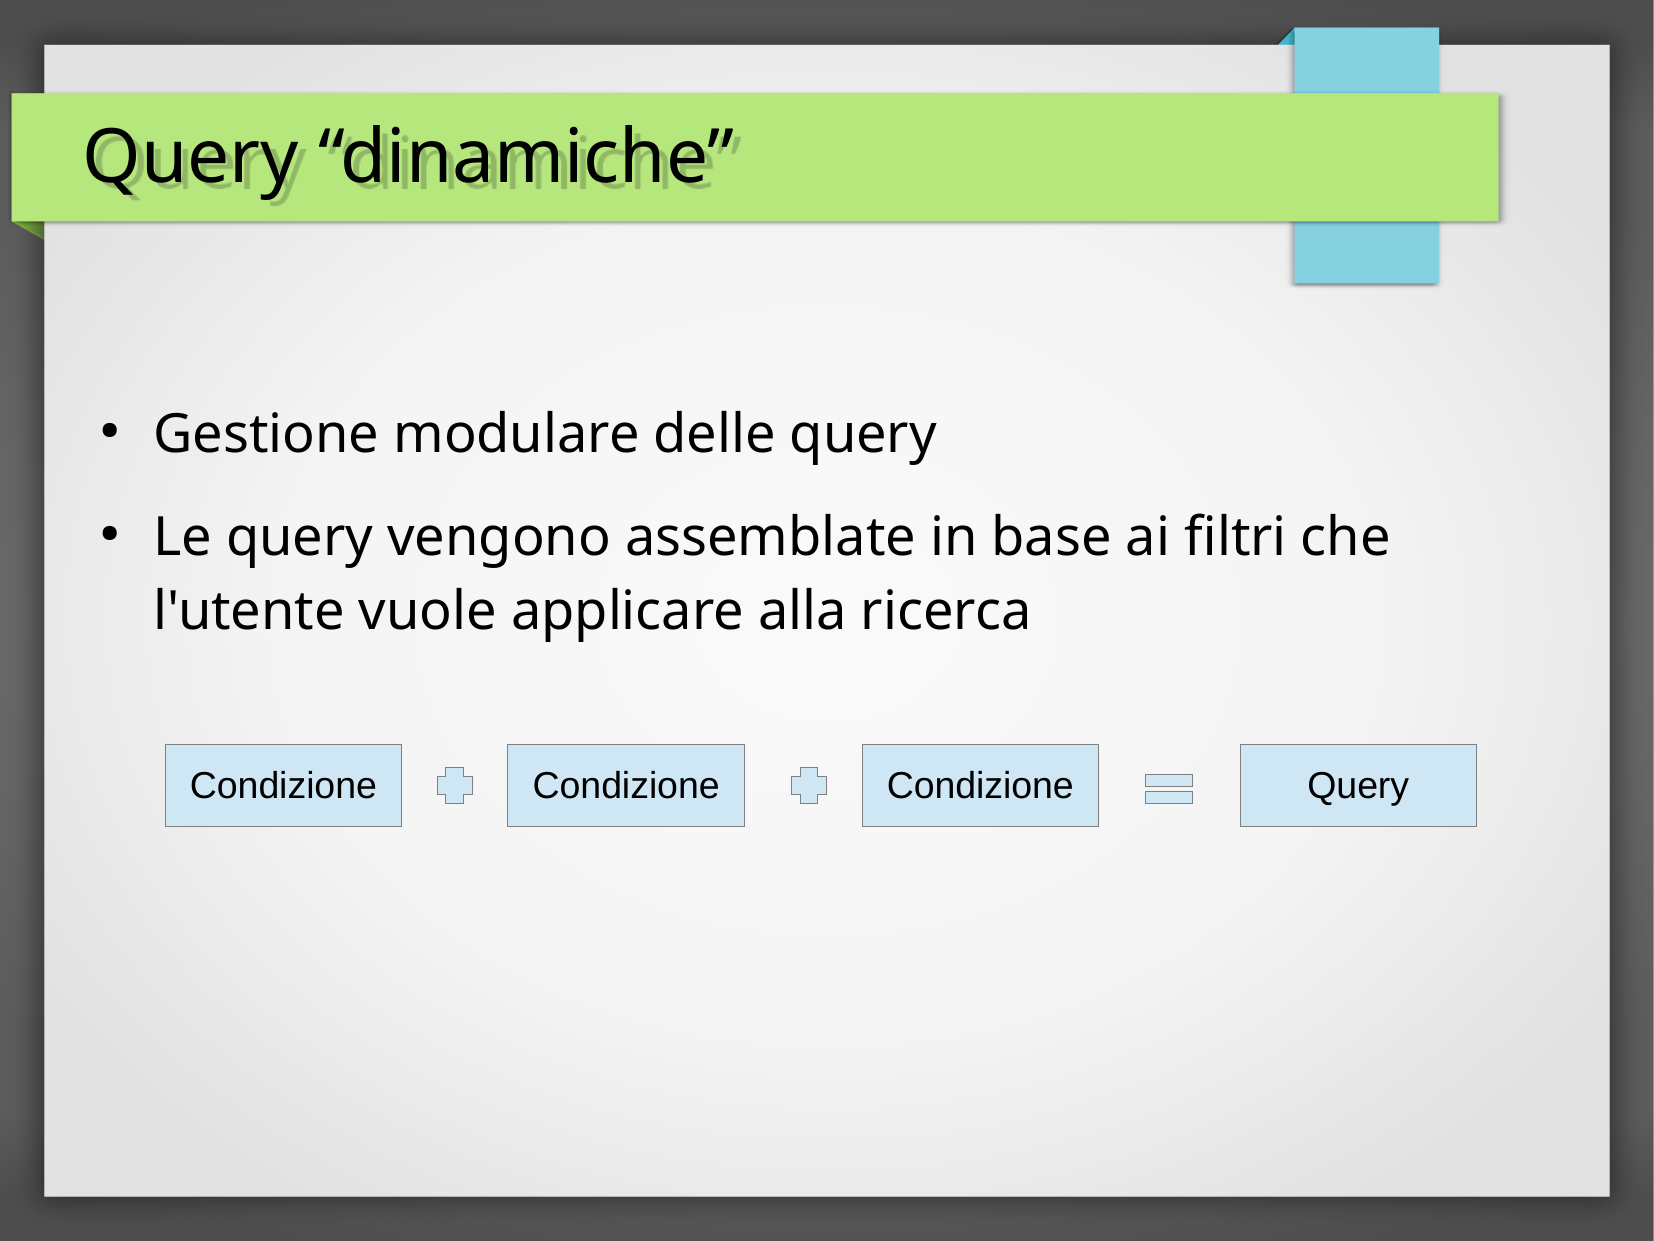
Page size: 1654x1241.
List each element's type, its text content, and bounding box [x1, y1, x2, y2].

text_box [1145, 774, 1193, 787]
text_box Condizione [165, 744, 402, 827]
text_box [437, 767, 473, 804]
picture [0, 0, 1654, 1241]
title Query “dinamiche” [82, 31, 1571, 275]
text_box Query [1240, 744, 1477, 827]
text_box Condizione [862, 744, 1099, 827]
text_box Condizione [507, 744, 745, 827]
list Gestione modulare delle query Le query vengono assemblate in base ai filtri che l'utente vuole applicare alla ricerca [82, 289, 1572, 1110]
text_box [791, 767, 827, 804]
text_box [1145, 791, 1193, 804]
